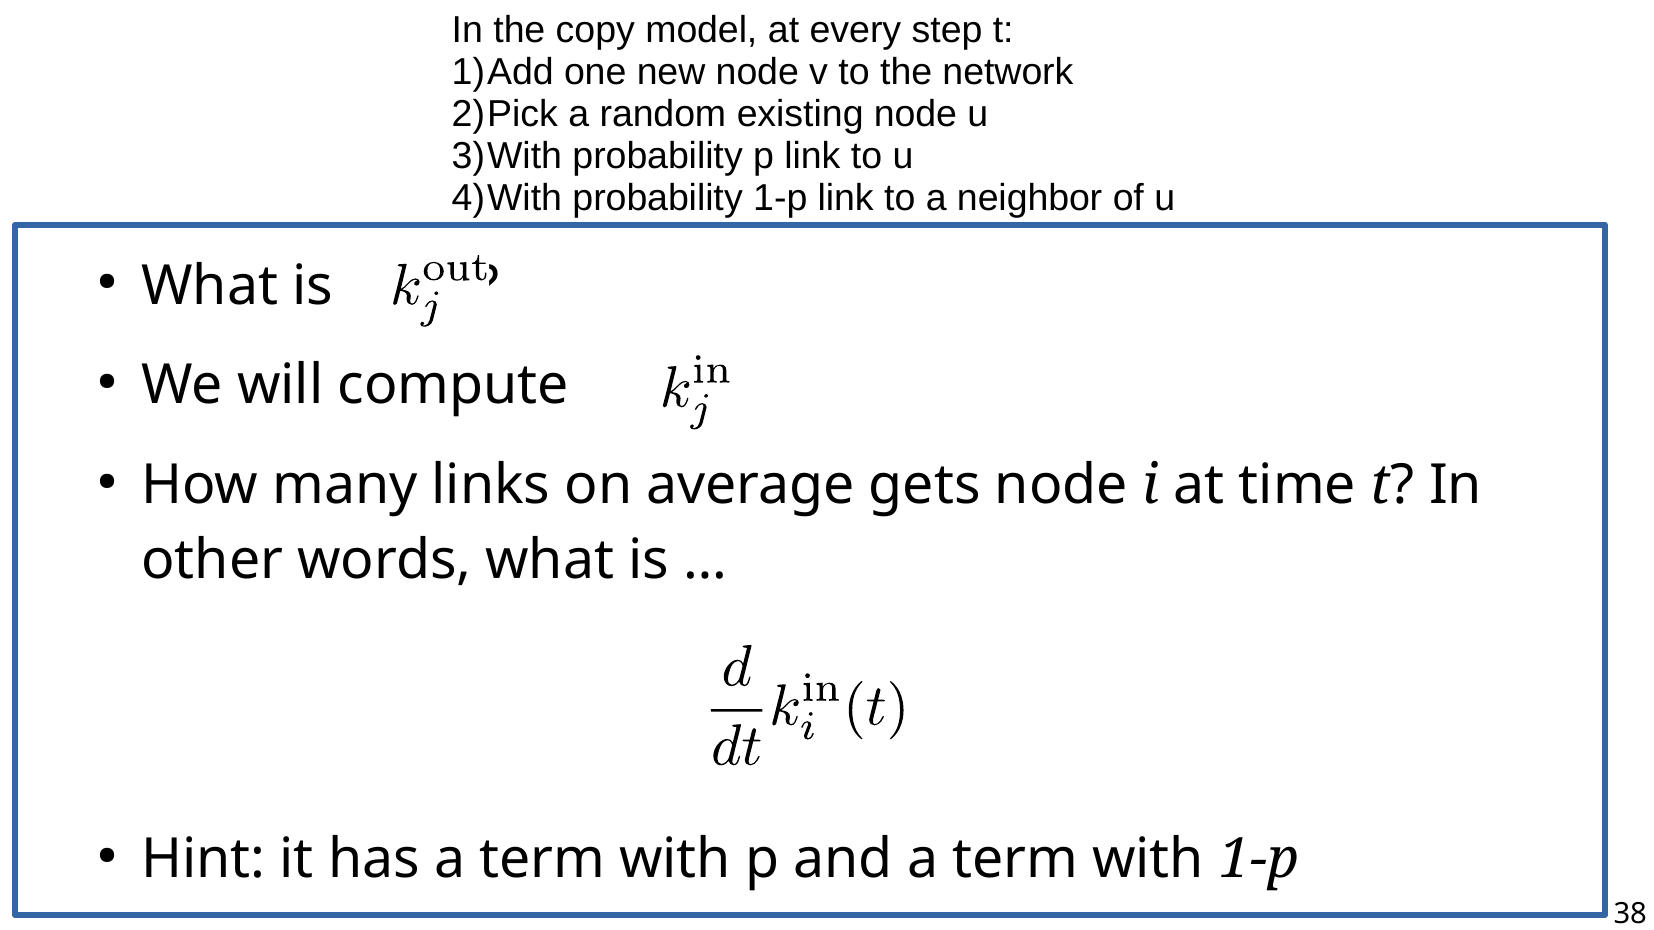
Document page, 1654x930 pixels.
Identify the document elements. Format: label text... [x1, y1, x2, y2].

text_box [659, 355, 731, 430]
list What is ? We will compute How many links on average gets node i at time t? In other words, what is … Hint: it has a term with p and a term with 1-p [82, 245, 1571, 901]
text_box In the copy model, at every step t: Add one new node v to the network Pick a random existing node u With probability p link to u With probability 1-p link to a neighbor of u [436, 1, 1201, 228]
text_box [390, 255, 490, 327]
text_box [710, 645, 910, 766]
